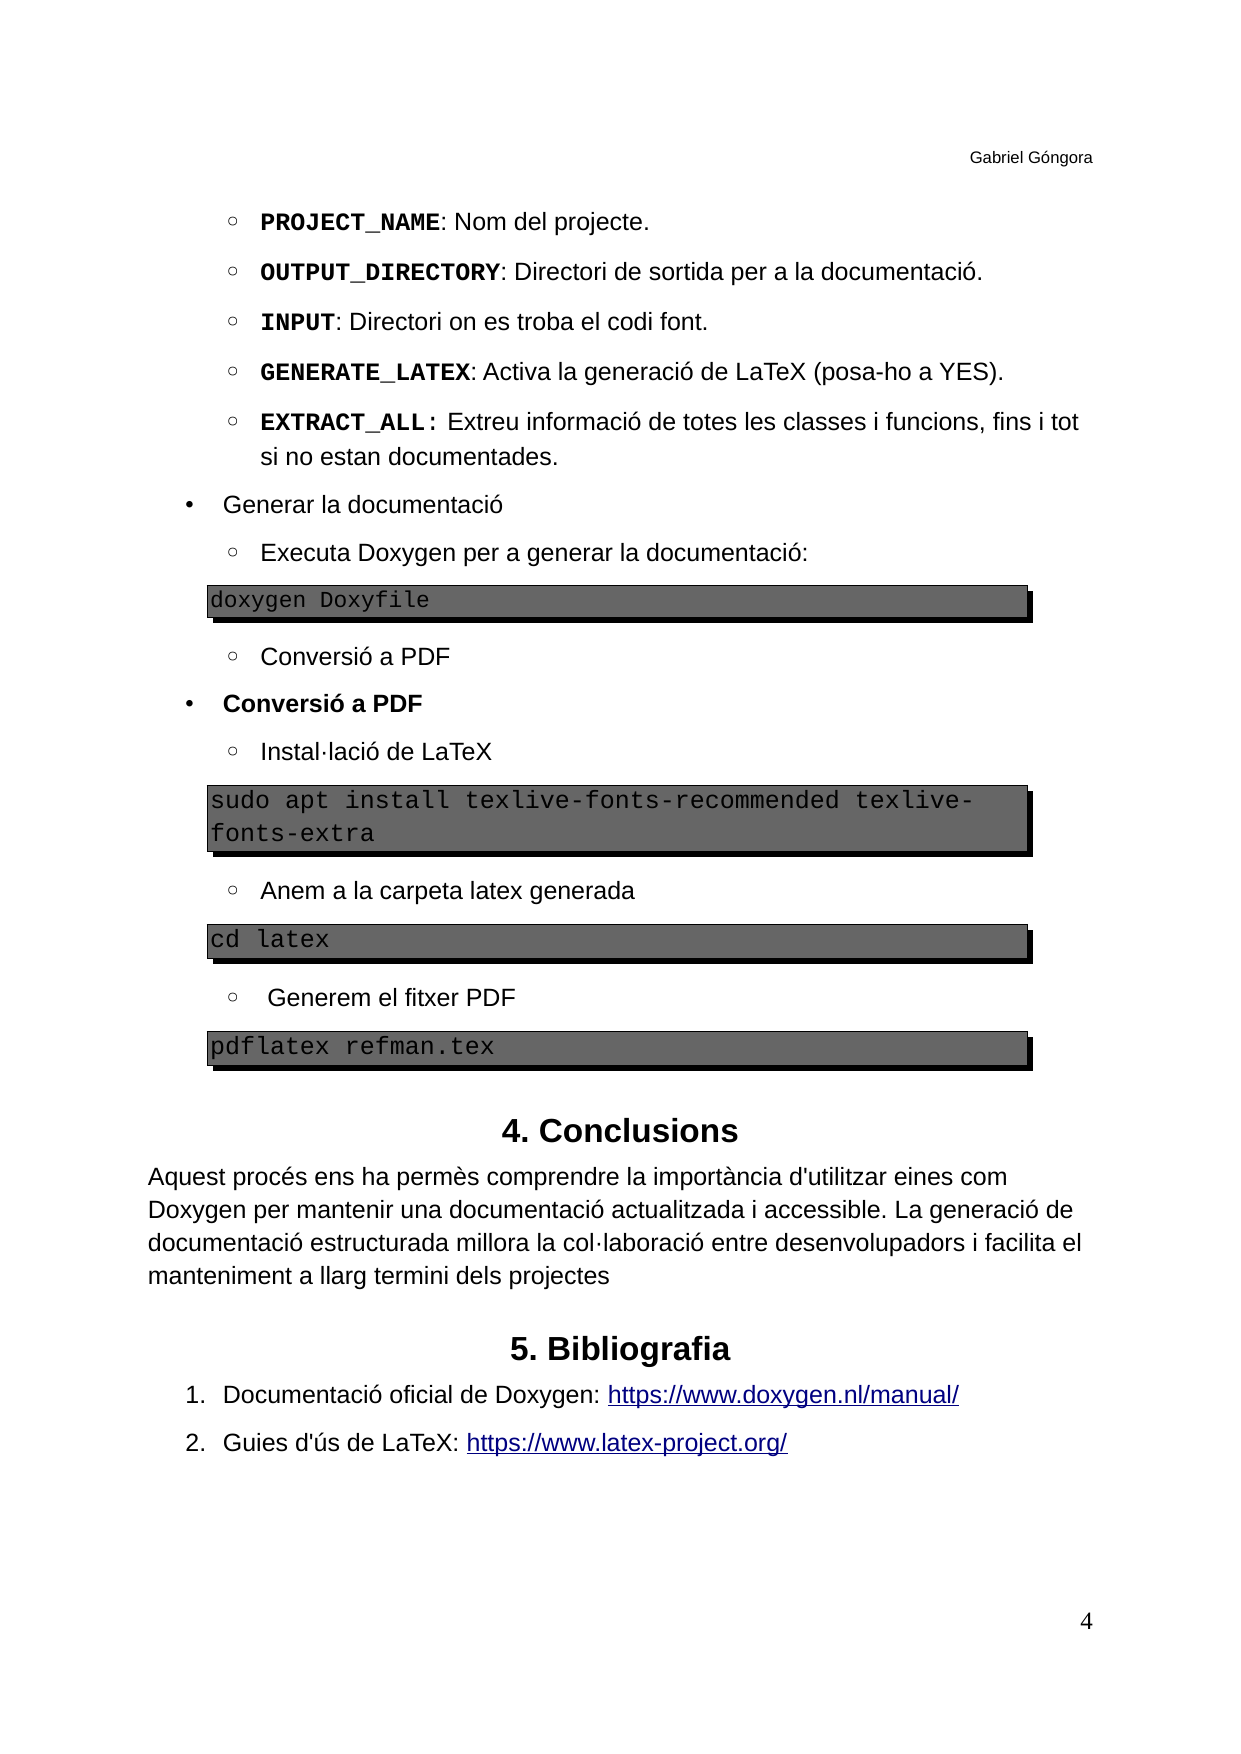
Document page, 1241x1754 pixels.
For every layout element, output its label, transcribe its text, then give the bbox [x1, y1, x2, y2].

text Aquest procés ens ha permès comprendre la importància d'utilitzar eines com Doxygen per mantenir una documentació actualitzada i accessible. La generació de documentació estructurada millora la col·laboració entre desenvolupadors i facilita el manteniment a llarg termini dels projectes [148, 1162, 1093, 1289]
list Conversió a PDF [223, 642, 1093, 670]
list GENERATE_LATEX: Activa la generació de LaTeX (posa-ho a YES). [223, 357, 1093, 388]
list Anem a la carpeta latex generada [223, 876, 1093, 905]
subtitle 5. Bibliografia [148, 1329, 1093, 1367]
list doxygen Doxyfile [208, 586, 1027, 617]
list OUTPUT_DIRECTORY: Directori de sortida per a la documentació. [223, 257, 1093, 288]
list Guies d'ús de LaTeX: https://www.latex-project.org/ [185, 1428, 1093, 1456]
list cd latex [208, 925, 1027, 958]
list INPUT: Directori on es troba el codi font. [223, 307, 1093, 338]
subtitle 4. Conclusions [148, 1111, 1093, 1149]
list Executa Doxygen per a generar la documentació: [223, 537, 1093, 566]
list Generar la documentació [185, 490, 1093, 519]
list EXTRACT_ALL: Extreu informació de totes les classes i funcions, fins i tot si no estan documentades. [223, 407, 1093, 471]
list Documentació oficial de Doxygen: https://www.doxygen.nl/manual/ [185, 1380, 1093, 1409]
list sudo apt install texlive-fonts-recommended texlive-fonts-extra [208, 786, 1027, 851]
list Instal·lació de LaTeX [223, 737, 1093, 766]
list PROJECT_NAME: Nom del projecte. [223, 207, 1093, 237]
list Conversió a PDF [185, 689, 1093, 718]
list Generem el fitxer PDF [223, 983, 1093, 1012]
text pdflatex refman.tex [208, 1032, 1027, 1065]
